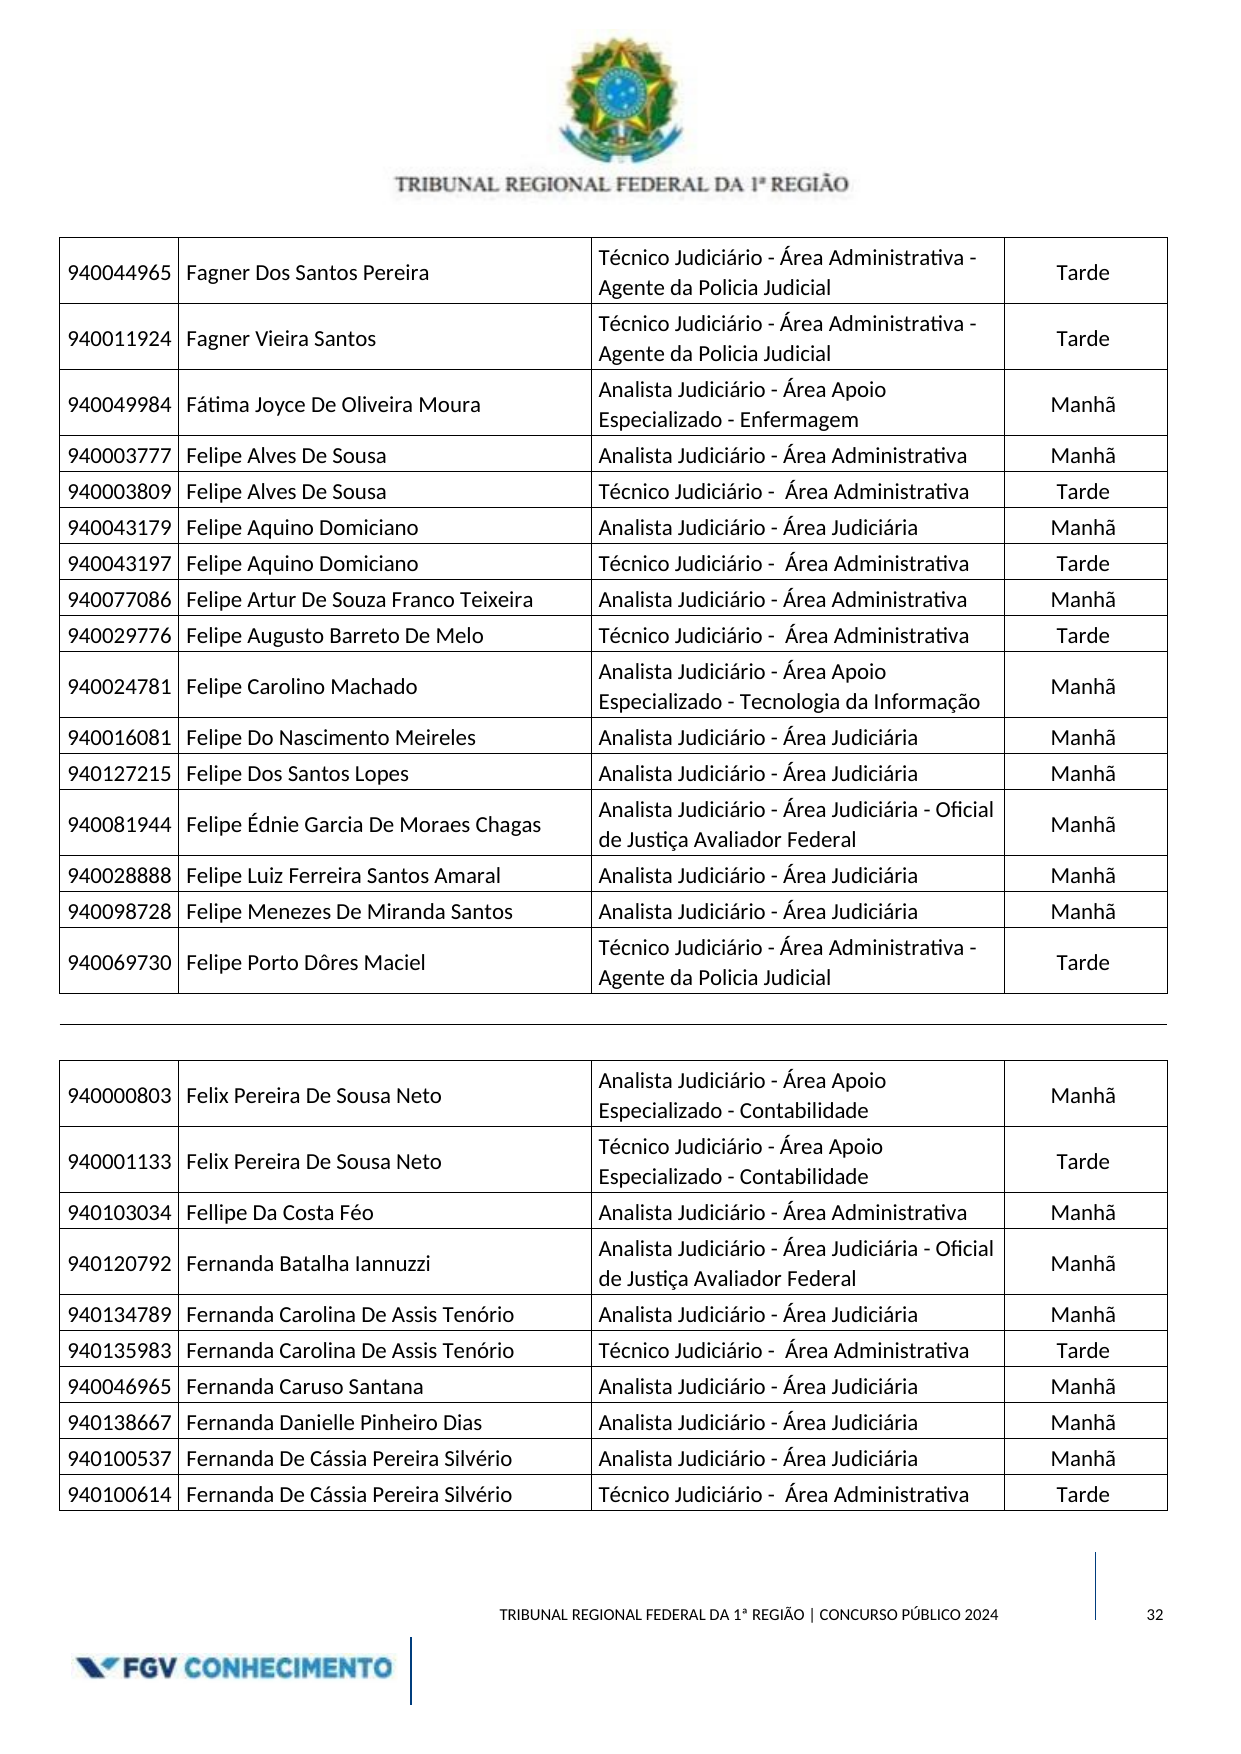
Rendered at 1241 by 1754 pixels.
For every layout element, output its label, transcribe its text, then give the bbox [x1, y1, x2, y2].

table_cell Fernanda Carolina De Assis Tenório [179, 1331, 591, 1366]
table_cell Tarde [1005, 1127, 1167, 1192]
table_cell Técnico Judiciário - Área Administrativa - Agente da Policia Judicial [592, 238, 1004, 303]
table_cell Felipe Dos Santos Lopes [179, 754, 591, 789]
table_cell 940135983 [60, 1331, 178, 1366]
table_cell Analista Judiciário - Área Judiciária [592, 508, 1004, 543]
table_cell 940001133 [60, 1127, 178, 1192]
table_cell Manhã [1005, 1403, 1167, 1438]
table_cell Felipe Édnie Garcia De Moraes Chagas [179, 790, 591, 855]
table_cell Felipe Menezes De Miranda Santos [179, 892, 591, 927]
table_cell Analista Judiciário - Área Judiciária [592, 1403, 1004, 1438]
table_cell Fernanda Danielle Pinheiro Dias [179, 1403, 591, 1438]
table_cell Analista Judiciário - Área Apoio Especializado - Enfermagem [592, 370, 1004, 435]
table_cell 940003809 [60, 472, 178, 507]
table_cell 940024781 [60, 652, 178, 717]
table_cell Fellipe Da Costa Féo [179, 1193, 591, 1228]
table_cell Técnico Judiciário - Área Administrativa [592, 472, 1004, 507]
table_cell Tarde [1005, 928, 1167, 993]
table_cell Felipe Aquino Domiciano [179, 544, 591, 579]
table_cell Fernanda De Cássia Pereira Silvério [179, 1475, 591, 1510]
table_cell Manhã [1005, 1193, 1167, 1228]
table_cell Analista Judiciário - Área Administrativa [592, 1193, 1004, 1228]
table_cell 940000803 [60, 1061, 178, 1126]
table_cell Manhã [1005, 1367, 1167, 1402]
table_cell Tarde [1005, 304, 1167, 369]
table_cell Analista Judiciário - Área Apoio Especializado - Contabilidade [592, 1061, 1004, 1126]
table_cell 940016081 [60, 718, 178, 753]
table_cell Analista Judiciário - Área Apoio Especializado - Tecnologia da Informação [592, 652, 1004, 717]
table_cell Analista Judiciário - Área Judiciária [592, 718, 1004, 753]
table_header Inscrição Nome [60, 1025, 591, 1060]
table_cell Manhã [1005, 1061, 1167, 1126]
table_cell Manhã [1005, 754, 1167, 789]
table_cell Tarde [1005, 544, 1167, 579]
table_cell Felix Pereira De Sousa Neto [179, 1127, 591, 1192]
table_cell Manhã [1005, 436, 1167, 471]
table_cell 940077086 [60, 580, 178, 615]
table_cell Manhã [1005, 1439, 1167, 1474]
table_cell Técnico Judiciário - Área Administrativa [592, 544, 1004, 579]
table_cell Tarde [1005, 238, 1167, 303]
table_cell 940044965 [60, 238, 178, 303]
table_cell 940043179 [60, 508, 178, 543]
table_cell Felipe Carolino Machado [179, 652, 591, 717]
table_cell Técnico Judiciário - Área Apoio Especializado - Contabilidade [592, 1127, 1004, 1192]
table_cell 940046965 [60, 1367, 178, 1402]
table_cell Fagner Dos Santos Pereira [179, 238, 591, 303]
table_cell Tarde [1005, 1475, 1167, 1510]
table_cell Analista Judiciário - Área Administrativa [592, 436, 1004, 471]
table_cell Analista Judiciário - Área Administrativa [592, 580, 1004, 615]
table_cell Manhã [1005, 1295, 1167, 1330]
table_cell Manhã [1005, 856, 1167, 891]
table_cell 940029776 [60, 616, 178, 651]
table_cell Fernanda De Cássia Pereira Silvério [179, 1439, 591, 1474]
table_cell Manhã [1005, 718, 1167, 753]
table_cell Felipe Alves De Sousa [179, 436, 591, 471]
table_cell Técnico Judiciário - Área Administrativa [592, 1475, 1004, 1510]
table_cell Fernanda Batalha Iannuzzi [179, 1229, 591, 1294]
table_cell Manhã [1005, 370, 1167, 435]
table_cell Felipe Porto Dôres Maciel [179, 928, 591, 993]
table_cell 940100537 [60, 1439, 178, 1474]
table_cell Fagner Vieira Santos [179, 304, 591, 369]
table_cell 940134789 [60, 1295, 178, 1330]
table_cell Felipe Luiz Ferreira Santos Amaral [179, 856, 591, 891]
table_cell 940127215 [60, 754, 178, 789]
table_cell 940003777 [60, 436, 178, 471]
table_cell 940069730 [60, 928, 178, 993]
table_cell Analista Judiciário - Área Judiciária [592, 754, 1004, 789]
table_cell Manhã [1005, 1229, 1167, 1294]
table_cell Fernanda Carolina De Assis Tenório [179, 1295, 591, 1330]
table_cell Manhã [1005, 508, 1167, 543]
table_cell Analista Judiciário - Área Judiciária [592, 1295, 1004, 1330]
table_cell Felipe Do Nascimento Meireles [179, 718, 591, 753]
table_cell 940081944 [60, 790, 178, 855]
table_header Turno de Prova [1005, 1025, 1167, 1060]
table_cell Tarde [1005, 616, 1167, 651]
table_cell 940028888 [60, 856, 178, 891]
table_cell 940103034 [60, 1193, 178, 1228]
table_cell Analista Judiciário - Área Judiciária - Oficial de Justiça Avaliador Federal [592, 790, 1004, 855]
table_cell Fernanda Caruso Santana [179, 1367, 591, 1402]
table_cell Analista Judiciário - Área Judiciária [592, 1439, 1004, 1474]
table_cell Técnico Judiciário - Área Administrativa [592, 1331, 1004, 1366]
table_cell Manhã [1005, 580, 1167, 615]
table_cell Felipe Alves De Sousa [179, 472, 591, 507]
table_cell Técnico Judiciário - Área Administrativa [592, 616, 1004, 651]
table_cell Felipe Augusto Barreto De Melo [179, 616, 591, 651]
table_cell Fátima Joyce De Oliveira Moura [179, 370, 591, 435]
table_cell Felipe Artur De Souza Franco Teixeira [179, 580, 591, 615]
table_cell Analista Judiciário - Área Judiciária - Oficial de Justiça Avaliador Federal [592, 1229, 1004, 1294]
table_cell Analista Judiciário - Área Judiciária [592, 856, 1004, 891]
table_cell Analista Judiciário - Área Judiciária [592, 892, 1004, 927]
table_cell Felipe Aquino Domiciano [179, 508, 591, 543]
table_cell Manhã [1005, 652, 1167, 717]
table_cell Tarde [1005, 1331, 1167, 1366]
table_cell 940120792 [60, 1229, 178, 1294]
table_cell 940100614 [60, 1475, 178, 1510]
table_cell 940049984 [60, 370, 178, 435]
table_cell Técnico Judiciário - Área Administrativa - Agente da Policia Judicial [592, 928, 1004, 993]
table_cell Manhã [1005, 790, 1167, 855]
table_cell Analista Judiciário - Área Judiciária [592, 1367, 1004, 1402]
table_cell Manhã [1005, 892, 1167, 927]
table_cell Técnico Judiciário - Área Administrativa - Agente da Policia Judicial [592, 304, 1004, 369]
table_cell 940138667 [60, 1403, 178, 1438]
table_cell Tarde [1005, 472, 1167, 507]
table_cell Felix Pereira De Sousa Neto [179, 1061, 591, 1126]
table_cell 940011924 [60, 304, 178, 369]
table_header Cargo [591, 1025, 1004, 1060]
table_cell 940043197 [60, 544, 178, 579]
table_cell 940098728 [60, 892, 178, 927]
